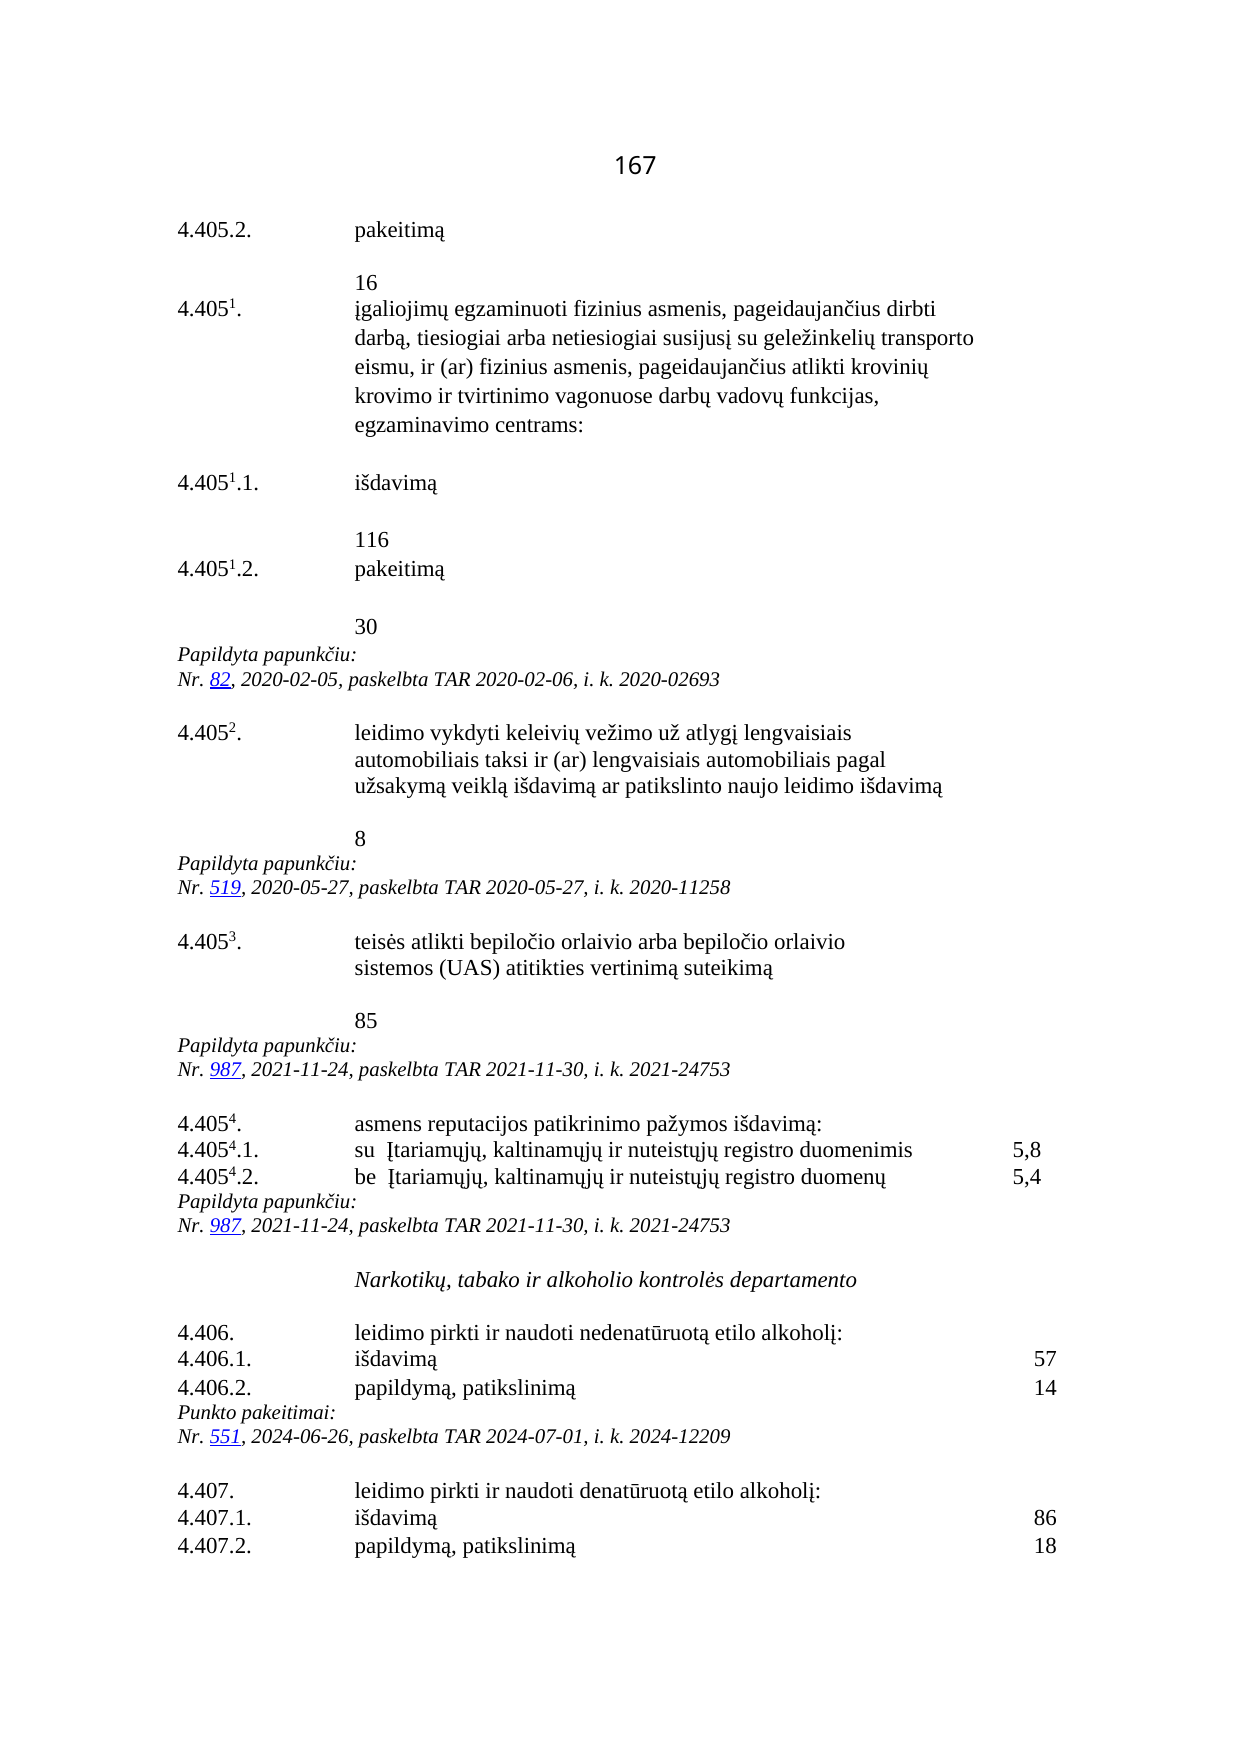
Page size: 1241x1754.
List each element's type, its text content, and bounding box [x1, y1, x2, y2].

text 4.405.2. pakeitimą 16 [177, 216, 945, 295]
text Papildyta papunkčiu: [177, 1033, 1092, 1057]
text 4.4051.1. išdavimą 116 [177, 469, 989, 553]
text 4.4051. įgaliojimų egzaminuoti fizinius asmenis, pageidaujančius dirbti darbą, tiesiogiai arba netiesiogiai susijusį su geležinkelių transporto eismu, ir (ar) fizinius asmenis, pageidaujančius atlikti krovinių krovimo ir tvirtinimo vagonuose darbų vadovų funkcijas, egzaminavimo centrams: [177, 295, 989, 466]
text 4.4052. leidimo vykdyti keleivių vežimo už atlygį lengvaisiais automobiliais taksi ir (ar) lengvaisiais automobiliais pagal užsakymą veiklą išdavimą ar patikslinto naujo leidimo išdavimą 8 [177, 719, 974, 851]
text Punkto pakeitimai: [177, 1400, 1092, 1424]
text Nr. 519, 2020-05-27, paskelbta TAR 2020-05-27, i. k. 2020-11258 [177, 875, 1092, 899]
text 4.4053. teisės atlikti bepiločio orlaivio arba bepiločio orlaivio sistemos (UAS) atitikties vertinimą suteikimą 85 [177, 928, 915, 1033]
text 4.406.1. išdavimą 57 [177, 1345, 1092, 1372]
text 4.407. leidimo pirkti ir naudoti denatūruotą etilo alkoholį: [177, 1477, 1092, 1503]
text Narkotikų, tabako ir alkoholio kontrolės departamento [354, 1266, 945, 1319]
text 4.4051.2. pakeitimą 30 [177, 556, 989, 640]
text 4.4054.1. su Įtariamųjų, kaltinamųjų ir nuteistųjų registro duomenimis 5,8 [177, 1137, 1092, 1163]
text 4.406. leidimo pirkti ir naudoti nedenatūruotą etilo alkoholį: [177, 1319, 1092, 1345]
text 4.4054.2. be Įtariamųjų, kaltinamųjų ir nuteistųjų registro duomenų 5,4 [177, 1163, 1092, 1189]
text Papildyta papunkčiu: [177, 851, 1092, 875]
text Nr. 551, 2024-06-26, paskelbta TAR 2024-07-01, i. k. 2024-12209 [177, 1424, 1092, 1448]
text 4.407.1. išdavimą 86 [177, 1503, 1092, 1530]
text Nr. 82, 2020-02-05, paskelbta TAR 2020-02-06, i. k. 2020-02693 [177, 666, 1092, 691]
text 4.4054. asmens reputacijos patikrinimo pažymos išdavimą: [177, 1110, 1092, 1137]
text 4.406.2. papildymą, patikslinimą 14 [177, 1372, 1092, 1400]
text Nr. 987, 2021-11-24, paskelbta TAR 2021-11-30, i. k. 2021-24753 [177, 1057, 1092, 1081]
text Papildyta papunkčiu: [177, 1189, 1092, 1213]
text Nr. 987, 2021-11-24, paskelbta TAR 2021-11-30, i. k. 2021-24753 [177, 1213, 1092, 1237]
text Papildyta papunkčiu: [177, 642, 1092, 666]
text 4.407.2. papildymą, patikslinimą 18 [177, 1530, 1092, 1559]
